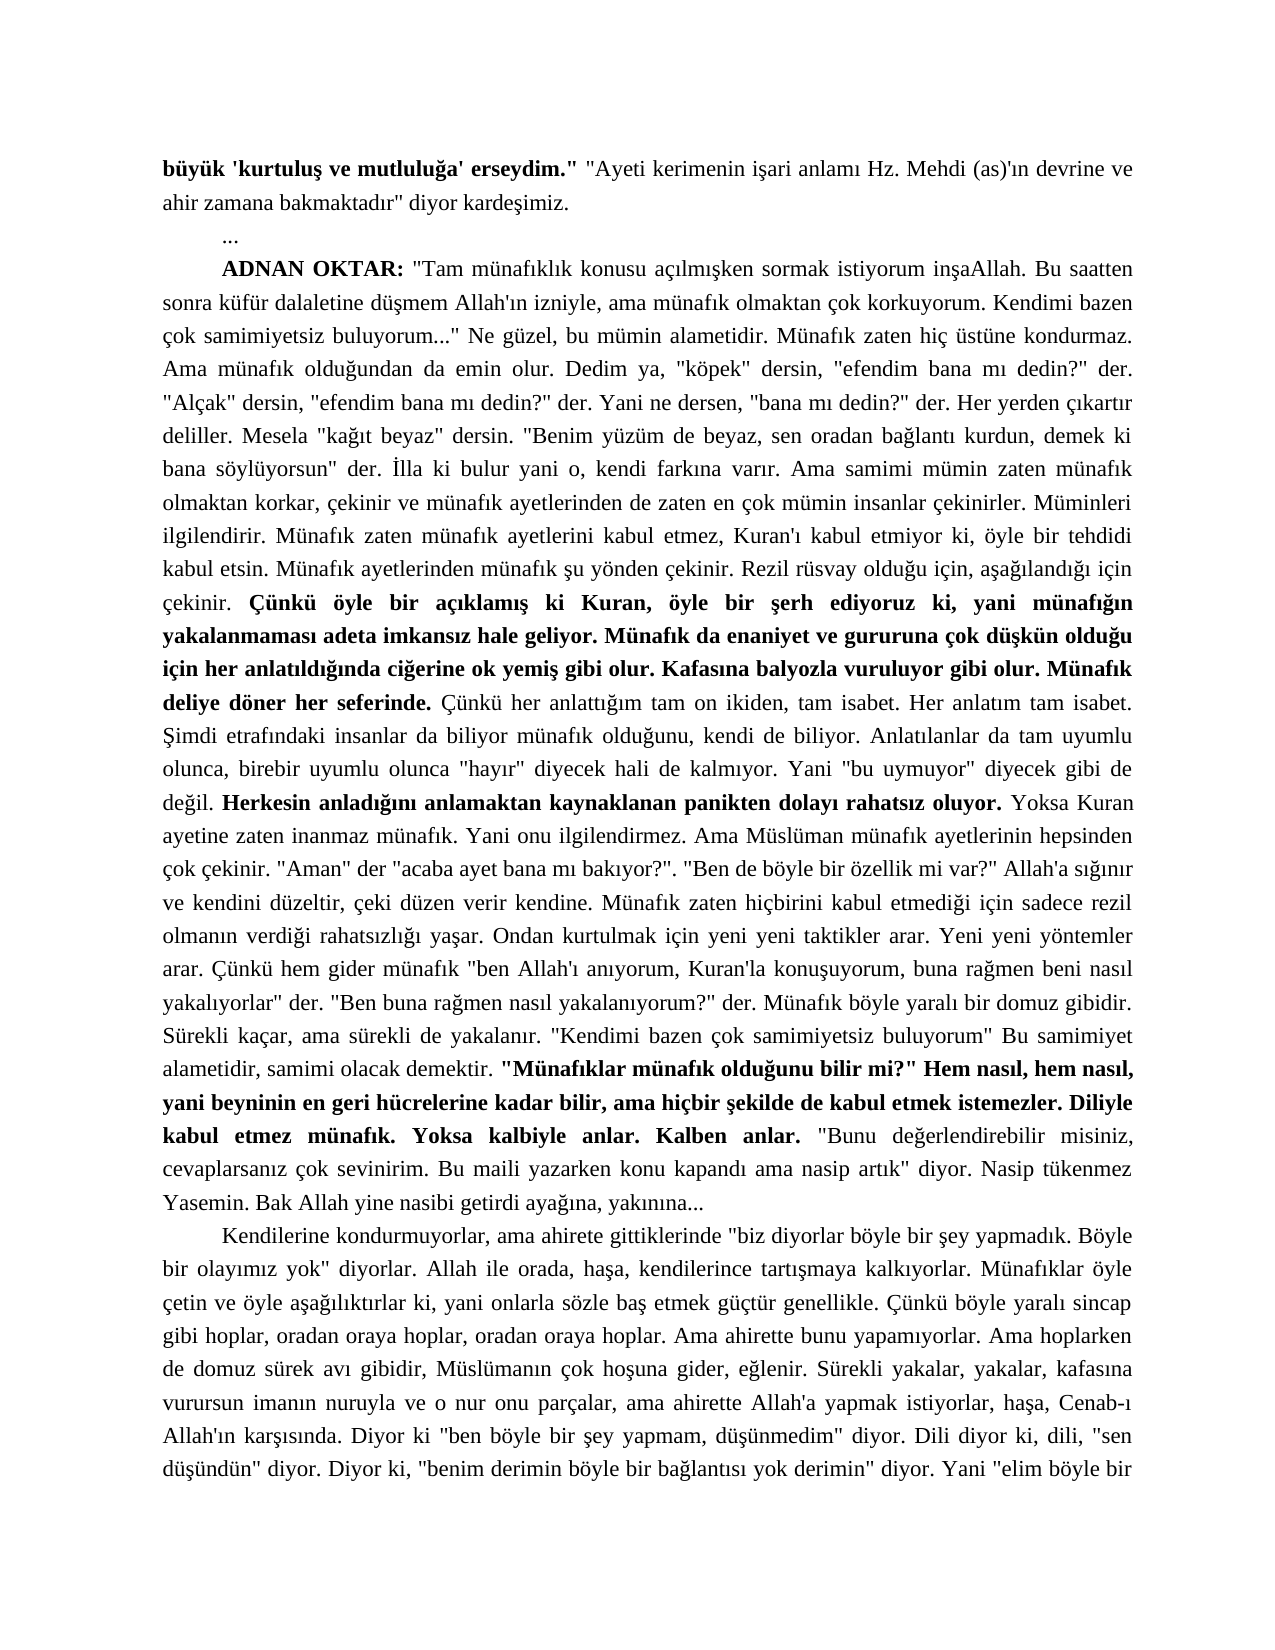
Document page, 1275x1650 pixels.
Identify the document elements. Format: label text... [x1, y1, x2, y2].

text ADNAN OKTAR: "Tam münafıklık konusu açılmışken sormak istiyorum inşaAllah. Bu saatten sonra küfür dalaletine düşmem Allah'ın izniyle, ama münafık olmaktan çok korkuyorum. Kendimi bazen çok samimiyetsiz buluyorum..." Ne güzel, bu mümin alametidir. Münafık zaten hiç üstüne kondurmaz. Ama münafık olduğundan da emin olur. Dedim ya, "köpek" dersin, "efendim bana mı dedin?" der. "Alçak" dersin, "efendim bana mı dedin?" der. Yani ne dersen, "bana mı dedin?" der. Her yerden çıkartır deliller. Mesela "kağıt beyaz" dersin. "Benim yüzüm de beyaz, sen oradan bağlantı kurdun, demek ki bana söylüyorsun" der. İlla ki bulur yani o, kendi farkına varır. Ama samimi mümin zaten münafık olmaktan korkar, çekinir ve münafık ayetlerinden de zaten en çok mümin insanlar çekinirler. Müminleri ilgilendirir. Münafık zaten münafık ayetlerini kabul etmez, Kuran'ı kabul etmiyor ki, öyle bir tehdidi kabul etsin. Münafık ayetlerinden münafık şu yönden çekinir. Rezil rüsvay olduğu için, aşağılandığı için çekinir. Çünkü öyle bir açıklamış ki Kuran, öyle bir şerh ediyoruz ki, yani münafığın yakalanmaması adeta imkansız hale geliyor. Münafık da enaniyet ve gururuna çok düşkün olduğu için her anlatıldığında ciğerine ok yemiş gibi olur. Kafasına balyozla vuruluyor gibi olur. Münafık deliye döner her seferinde. Çünkü her anlattığım tam on ikiden, tam isabet. Her anlatım tam isabet. Şimdi etrafındaki insanlar da biliyor münafık olduğunu, kendi de biliyor. Anlatılanlar da tam uyumlu olunca, birebir uyumlu olunca "hayır" diyecek hali de kalmıyor. Yani "bu uymuyor" diyecek gibi de değil. Herkesin anladığını anlamaktan kaynaklanan panikten dolayı rahatsız oluyor. Yoksa Kuran ayetine zaten inanmaz münafık. Yani onu ilgilendirmez. Ama Müslüman münafık ayetlerinin hepsinden çok çekinir. "Aman" der "acaba ayet bana mı bakıyor?". "Ben de böyle bir özellik mi var?" Allah'a sığınır ve kendini düzeltir, çeki düzen verir kendine. Münafık zaten hiçbirini kabul etmediği için sadece rezil olmanın verdiği rahatsızlığı yaşar. Ondan kurtulmak için yeni yeni taktikler arar. Yeni yeni yöntemler arar. Çünkü hem gider münafık "ben Allah'ı anıyorum, Kuran'la konuşuyorum, buna rağmen beni nasıl yakalıyorlar" der. "Ben buna rağmen nasıl yakalanıyorum?" der. Münafık böyle yaralı bir domuz gibidir. Sürekli kaçar, ama sürekli de yakalanır. "Kendimi bazen çok samimiyetsiz buluyorum" Bu samimiyet alametidir, samimi olacak demektir. "Münafıklar münafık olduğunu bilir mi?" Hem nasıl, hem nasıl, yani beyninin en geri hücrelerine kadar bilir, ama hiçbir şekilde de kabul etmek istemezler. Diliyle kabul etmez münafık. Yoksa kalbiyle anlar. Kalben anlar. "Bunu değerlendirebilir misiniz, cevaplarsanız çok sevinirim. Bu maili yazarken konu kapandı ama nasip artık" diyor. Nasip tükenmez Yasemin. Bak Allah yine nasibi getirdi ayağına, yakınına... [162, 250, 1134, 1217]
text ... [162, 217, 1134, 250]
text büyük 'kurtuluş ve mutluluğa' erseydim." "Ayeti kerimenin işari anlamı Hz. Mehdi (as)'ın devrine ve ahir zamana bakmaktadır" diyor kardeşimiz. [162, 150, 1134, 217]
text Kendilerine kondurmuyorlar, ama ahirete gittiklerinde "biz diyorlar böyle bir şey yapmadık. Böyle bir olayımız yok" diyorlar. Allah ile orada, haşa, kendilerince tartışmaya kalkıyorlar. Münafıklar öyle çetin ve öyle aşağılıktırlar ki, yani onlarla sözle baş etmek güçtür genellikle. Çünkü böyle yaralı sincap gibi hoplar, oradan oraya hoplar, oradan oraya hoplar. Ama ahirette bunu yapamıyorlar. Ama hoplarken de domuz sürek avı gibidir, Müslümanın çok hoşuna gider, eğlenir. Sürekli yakalar, yakalar, kafasına vurursun imanın nuruyla ve o nur onu parçalar, ama ahirette Allah'a yapmak istiyorlar, haşa, Cenab-ı Allah'ın karşısında. Diyor ki "ben böyle bir şey yapmam, düşünmedim" diyor. Dili diyor ki, dili, "sen düşündün" diyor. Diyor ki, "benim derimin böyle bir bağlantısı yok derimin" diyor. Yani "elim böyle bir [162, 1217, 1134, 1483]
